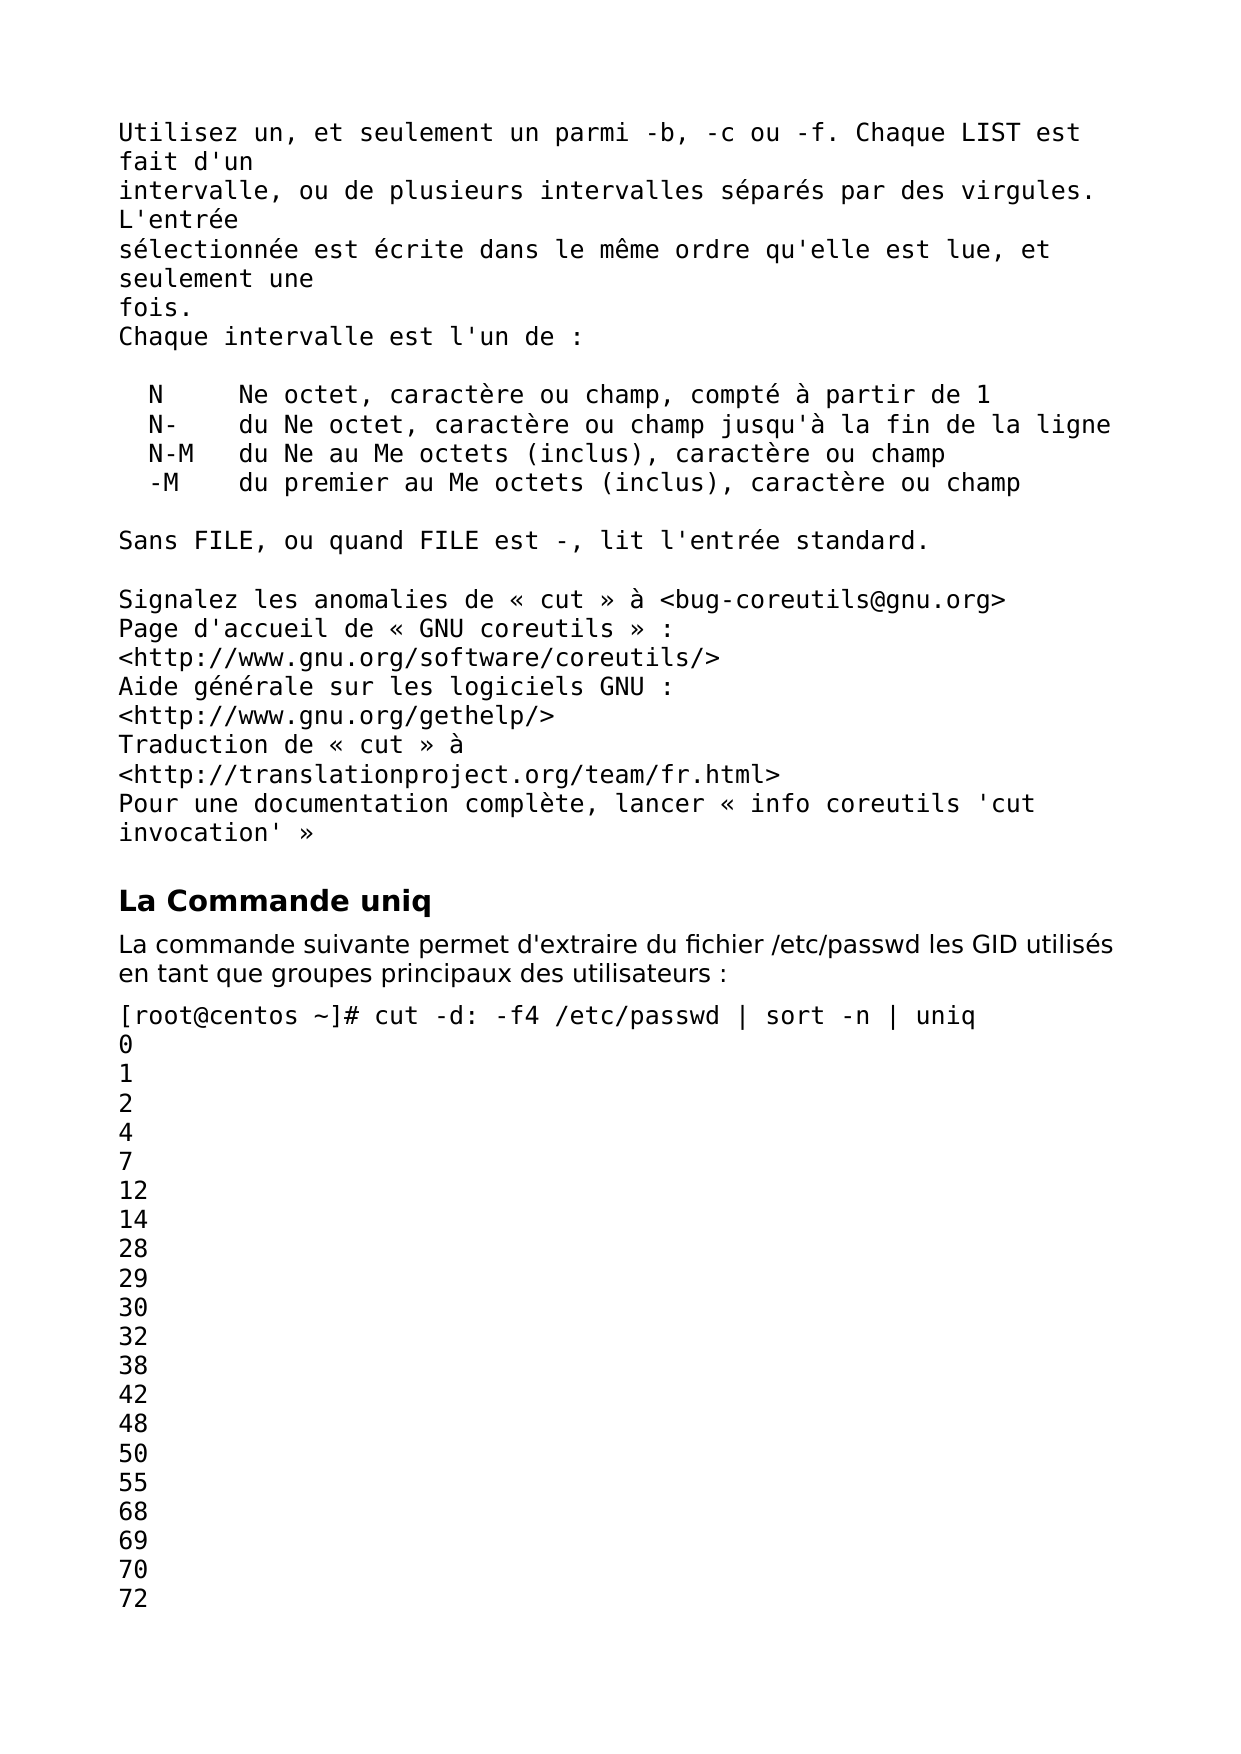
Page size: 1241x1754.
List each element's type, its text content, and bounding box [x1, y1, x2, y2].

text [root@centos ~]# cut -d: -f4 /etc/passwd | sort -n | uniq 0 1 2 4 7 12 14 28 29 30 32 38 42 48 50 55 68 69 70 72 [118, 1001, 1122, 1614]
subtitle La Commande uniq [118, 884, 1122, 918]
text Utilisez un, et seulement un parmi -b, -c ou -f. Chaque LIST est fait d'un intervalle, ou de plusieurs intervalles séparés par des virgules. L'entrée sélectionnée est écrite dans le même ordre qu'elle est lue, et seulement une fois. Chaque intervalle est l'un de : N Ne octet, caractère ou champ, compté à partir de 1 N- du Ne octet, caractère ou champ jusqu'à la fin de la ligne N-M du Ne au Me octets (inclus), caractère ou champ -M du premier au Me octets (inclus), caractère ou champ Sans FILE, ou quand FILE est -, lit l'entrée standard. Signalez les anomalies de « cut » à <bug-coreutils@gnu.org> Page d'accueil de « GNU coreutils » : <http://www.gnu.org/software/coreutils/> Aide générale sur les logiciels GNU : <http://www.gnu.org/gethelp/> Traduction de « cut » à <http://translationproject.org/team/fr.html> Pour une documentation complète, lancer « info coreutils 'cut invocation' » [118, 118, 1122, 847]
text La commande suivante permet d'extraire du fichier /etc/passwd les GID utilisés en tant que groupes principaux des utilisateurs : [118, 931, 1122, 989]
